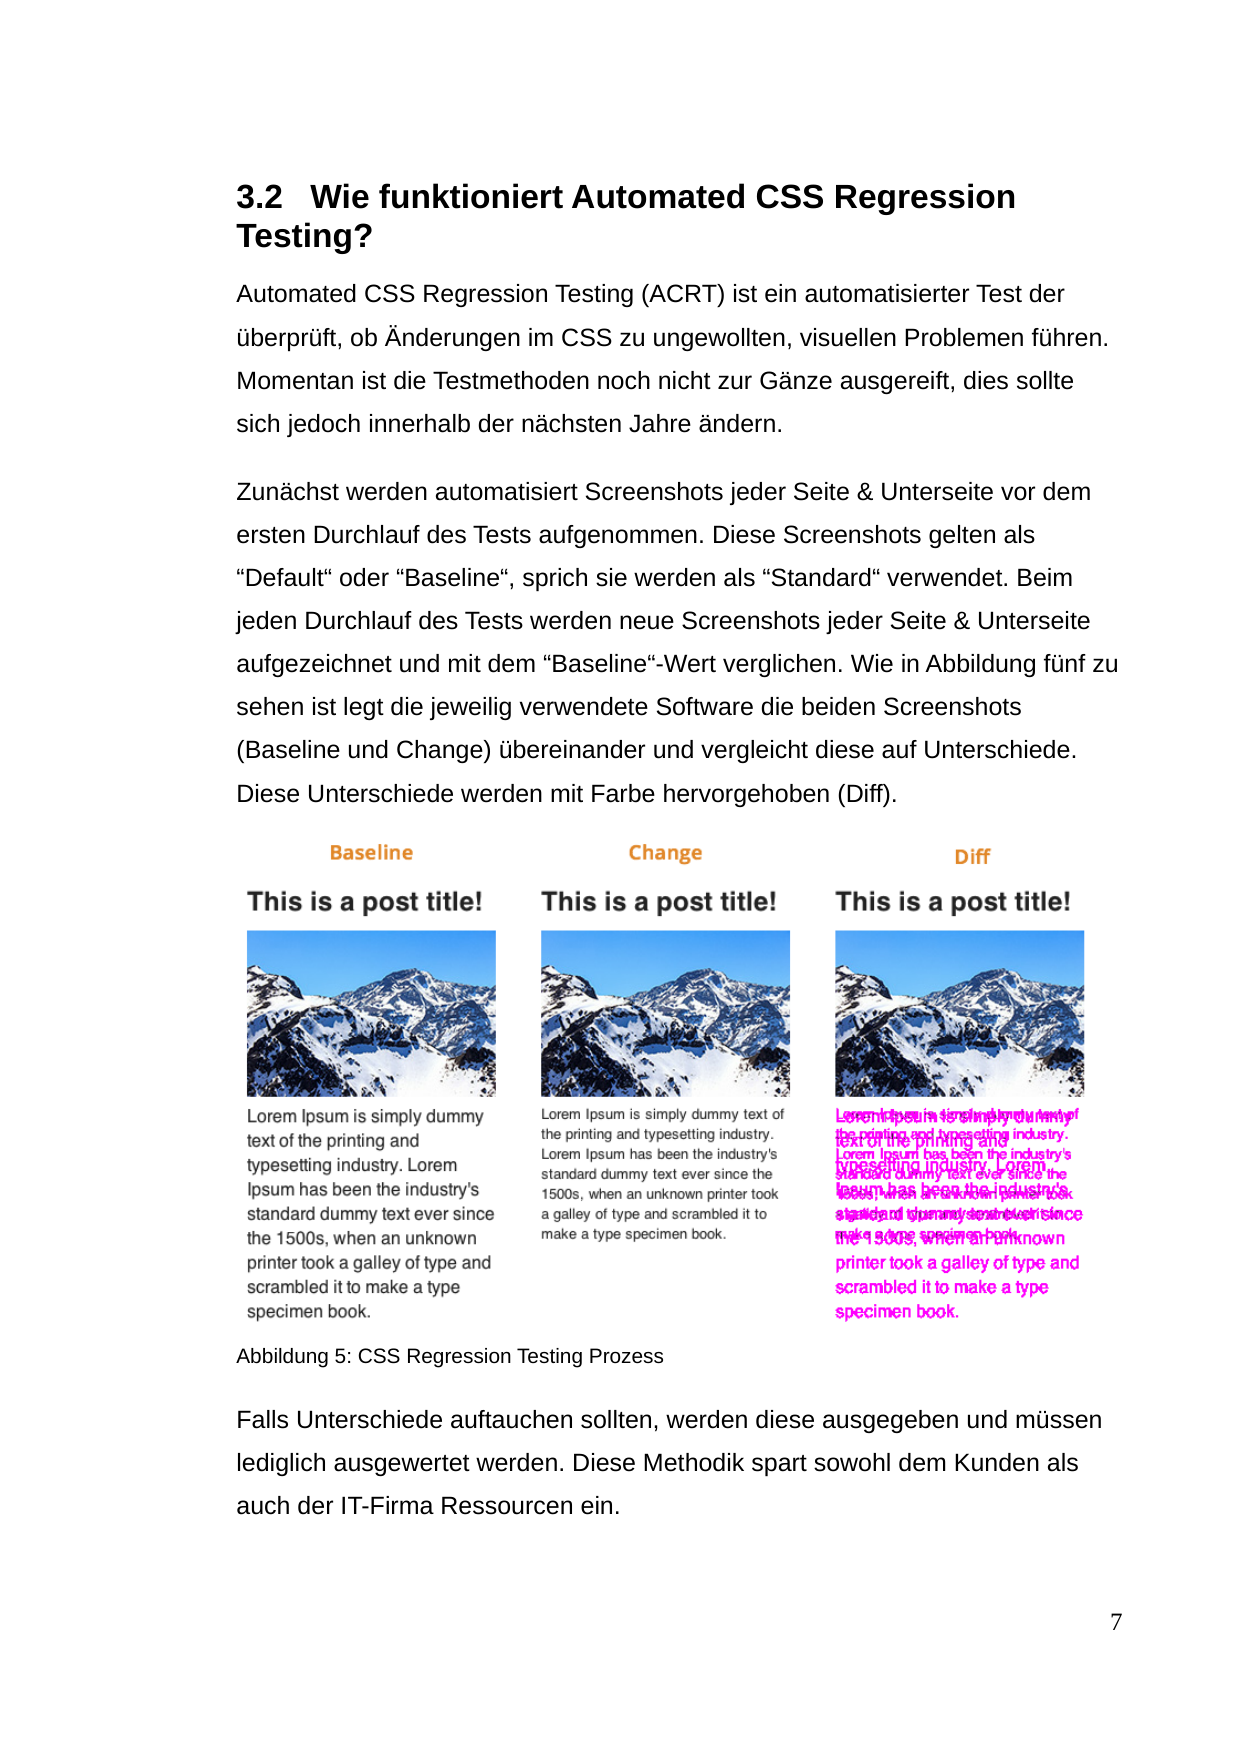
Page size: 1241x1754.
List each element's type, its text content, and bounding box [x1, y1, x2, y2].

text Zunächst werden automatisiert Screenshots jeder Seite & Unterseite vor dem ersten Durchlauf des Tests aufgenommen. Diese Screenshots gelten als “Default“ oder “Baseline“, sprich sie werden als “Standard“ verwendet. Beim jeden Durchlauf des Tests werden neue Screenshots jeder Seite & Unterseite aufgezeichnet und mit dem “Baseline“-Wert verglichen. Wie in Abbildung fünf zu sehen ist legt die jeweilig verwendete Software die beiden Screenshots (Baseline und Change) übereinander und vergleicht diese auf Unterschiede. Diese Unterschiede werden mit Farbe hervorgehoben (Diff). [236, 477, 1122, 807]
text Automated CSS Regression Testing (ACRT) ist ein automatisierter Test der überprüft, ob Änderungen im CSS zu ungewollten, visuellen Problemen führen. Momentan ist die Testmethoden noch nicht zur Gänze ausgereift, dies sollte sich jedoch innerhalb der nächsten Jahre ändern. [236, 279, 1122, 437]
subtitle Wie funktioniert Automated CSS Regression Testing? [236, 177, 1122, 254]
text Abbildung 5: CSS Regression Testing Prozess [236, 1333, 1122, 1368]
picture [236, 834, 1123, 1333]
text Falls Unterschiede auftauchen sollten, werden diese ausgegeben und müssen lediglich ausgewertet werden. Diese Methodik spart sowohl dem Kunden als auch der IT-Firma Ressourcen ein. [236, 1405, 1122, 1520]
